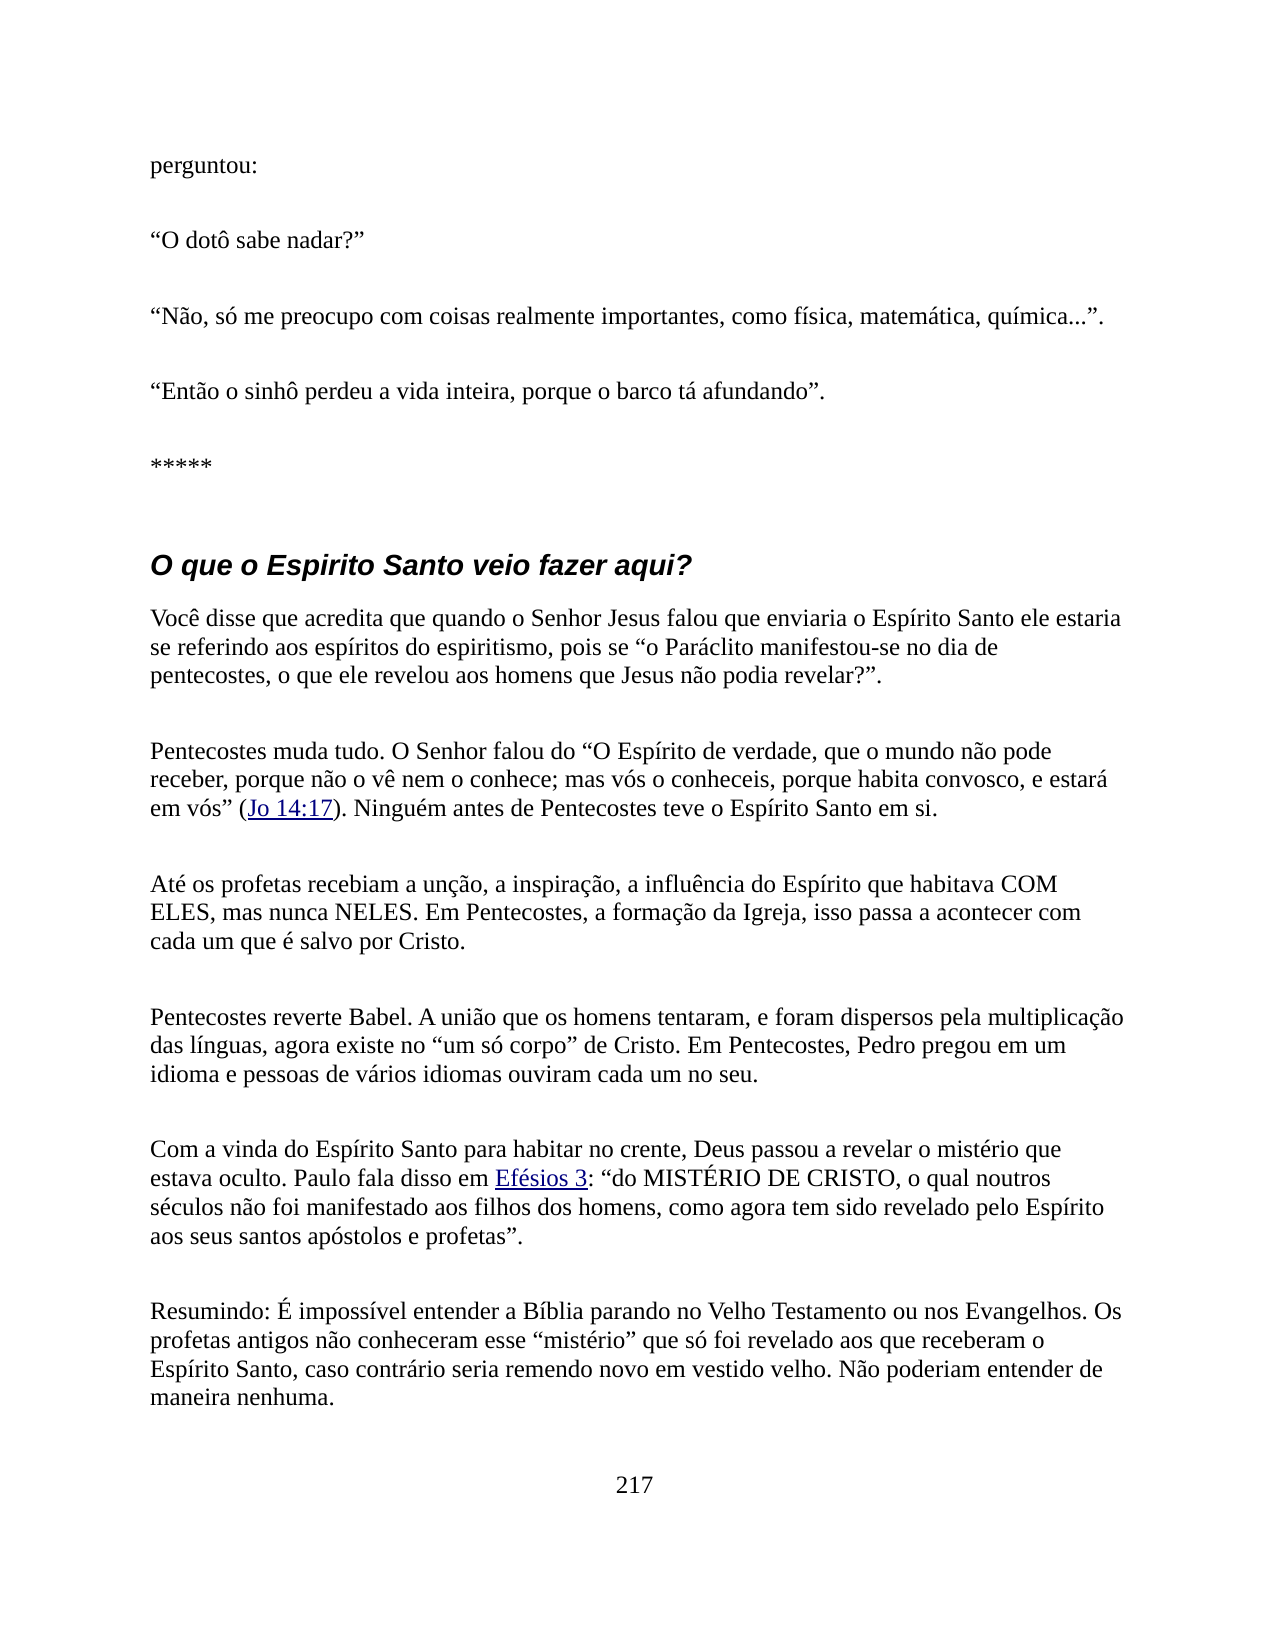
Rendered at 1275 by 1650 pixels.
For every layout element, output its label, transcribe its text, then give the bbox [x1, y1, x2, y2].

text Você disse que acredita que quando o Senhor Jesus falou que enviaria o Espírito Santo ele estaria se referindo aos espíritos do espiritismo, pois se “o Paráclito manifestou-se no dia de pentecostes, o que ele revelou aos homens que Jesus não podia revelar?”. [150, 603, 1125, 689]
text Pentecostes reverte Babel. A união que os homens tentaram, e foram dispersos pela multiplicação das línguas, agora existe no “um só corpo” de Cristo. Em Pentecostes, Pedro pregou em um idioma e pessoas de vários idiomas ouviram cada um no seu. [150, 973, 1125, 1088]
text “Então o sinhô perdeu a vida inteira, porque o barco tá afundando”. [150, 347, 1125, 405]
text ***** [150, 423, 1125, 480]
text “O dotô sabe nadar?” [150, 197, 1125, 254]
text Pentecostes muda tudo. O Senhor falou do “O Espírito de verdade, que o mundo não pode receber, porque não o vê nem o conhece; mas vós o conheceis, porque habita convosco, e estará em vós” (Jo 14:17). Ninguém antes de Pentecostes teve o Espírito Santo em si. [150, 707, 1125, 822]
text “Não, só me preocupo com coisas realmente importantes, como física, matemática, química...”. [150, 272, 1125, 329]
text Resumindo: É impossível entender a Bíblia parando no Velho Testamento ou nos Evangelhos. Os profetas antigos não conheceram esse “mistério” que só foi revelado aos que receberam o Espírito Santo, caso contrário seria remendo novo em vestido velho. Não poderiam entender de maneira nenhuma. [150, 1267, 1125, 1411]
text Com a vinda do Espírito Santo para habitar no crente, Deus passou a revelar o mistério que estava oculto. Paulo fala disso em Efésios 3: “do MISTÉRIO DE CRISTO, o qual noutros séculos não foi manifestado aos filhos dos homens, como agora tem sido revelado pelo Espírito aos seus santos apóstolos e profetas”. [150, 1106, 1125, 1249]
subtitle O que o Espirito Santo veio fazer aqui? [150, 514, 1125, 581]
text Até os profetas recebiam a unção, a inspiração, a influência do Espírito que habitava COM ELES, mas nunca NELES. Em Pentecostes, a formação da Igreja, isso passa a acontecer com cada um que é salvo por Cristo. [150, 840, 1125, 955]
text perguntou: [150, 150, 1125, 179]
